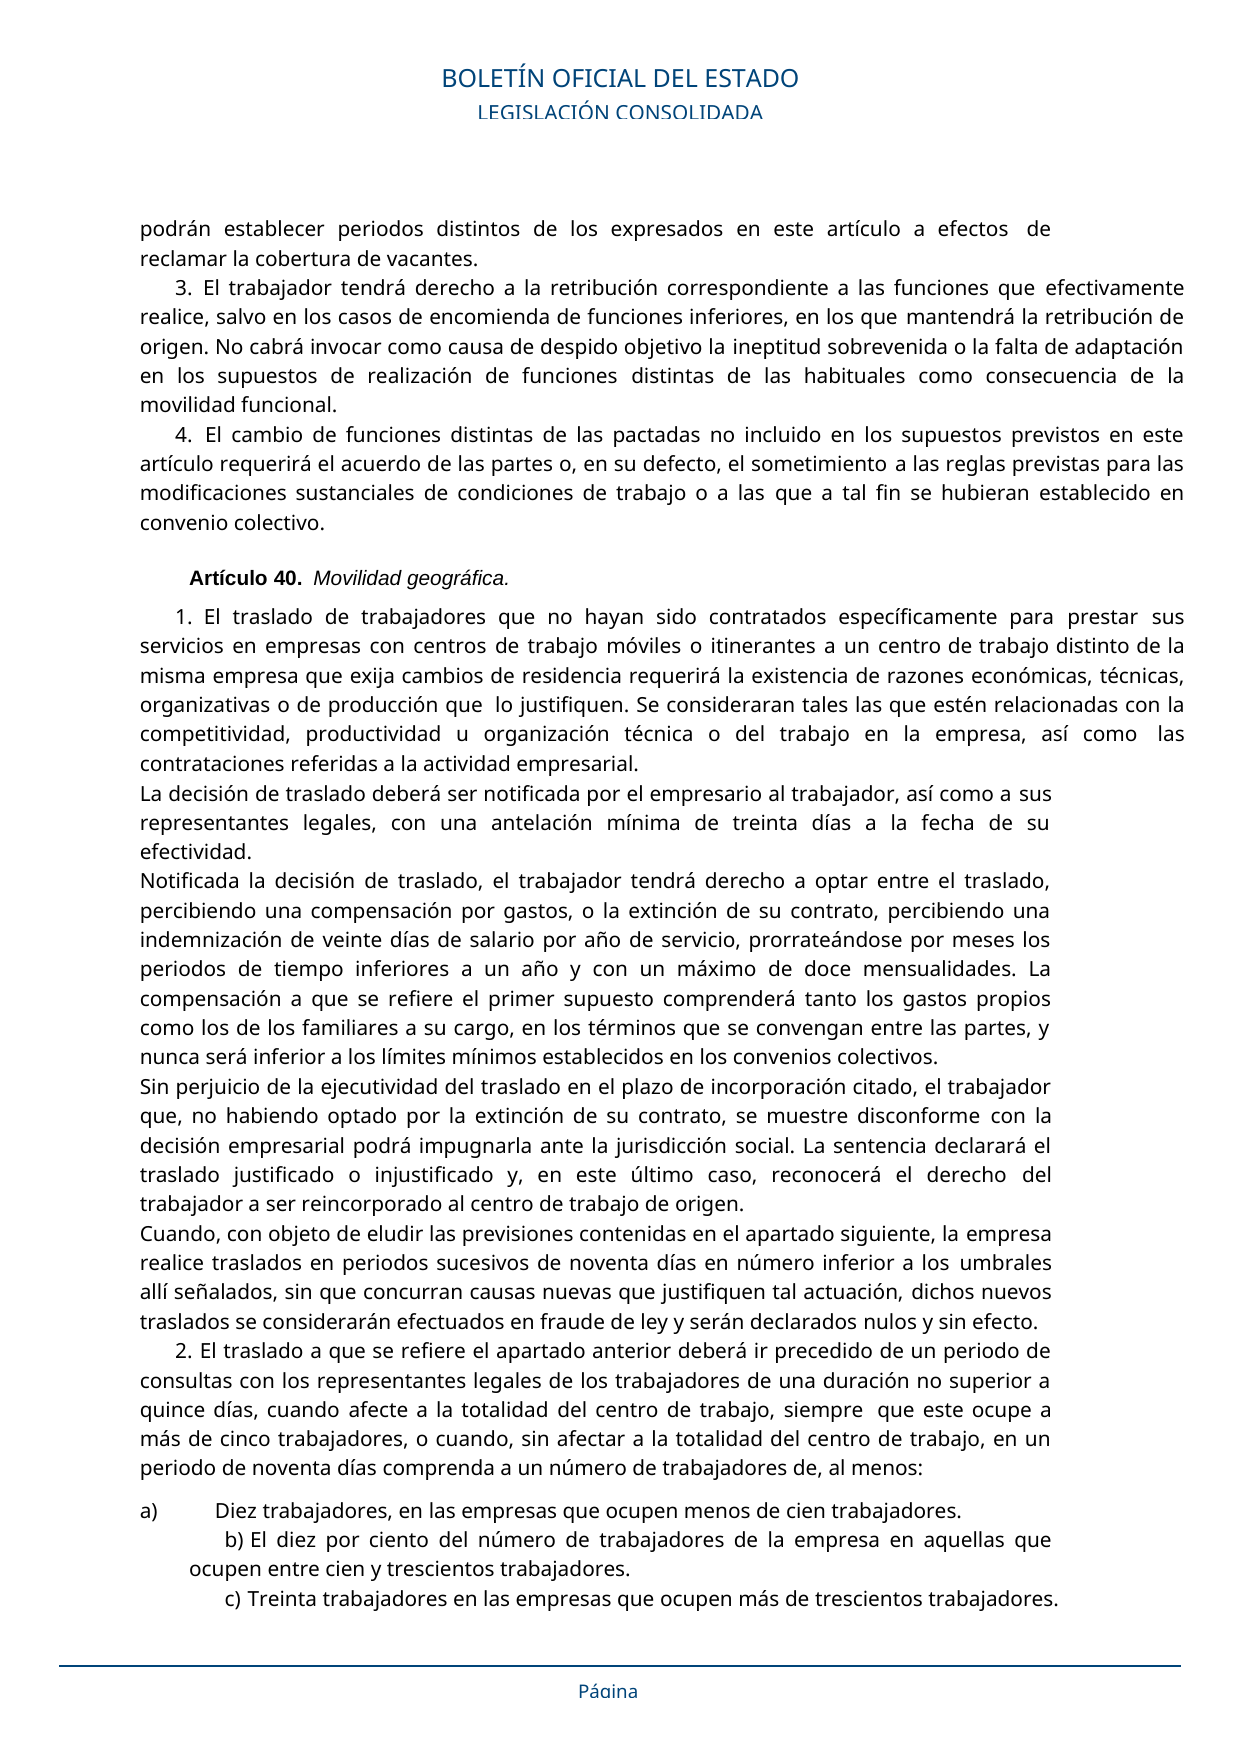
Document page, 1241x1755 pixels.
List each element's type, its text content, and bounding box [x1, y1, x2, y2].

text podrán establecer periodos distintos de los expresados en este artículo a efectos de reclamar la cobertura de vacantes. [139, 214, 1051, 272]
text Notificada la decisión de traslado, el trabajador tendrá derecho a optar entre el traslado, percibiendo una compensación por gastos, o la extinción de su contrato, percibiendo una indemnización de veinte días de salario por año de servicio, prorrateándose por meses los periodos de tiempo inferiores a un año y con un máximo de doce mensualidades. La compensación a que se refiere el primer supuesto comprenderá tanto los gastos propios como los de los familiares a su cargo, en los términos que se convengan entre las partes, y nunca será inferior a los límites mínimos establecidos en los convenios colectivos. [139, 867, 1052, 1071]
text Sin perjuicio de la ejecutividad del traslado en el plazo de incorporación citado, el trabajador que, no habiendo optado por la extinción de su contrato, se muestre disconforme con la decisión empresarial podrá impugnarla ante la jurisdicción social. La sentencia declarará el traslado justificado o injustificado y, en este último caso, reconocerá el derecho del trabajador a ser reincorporado al centro de trabajo de origen. [139, 1072, 1052, 1218]
text Cuando, con objeto de eludir las previsiones contenidas en el apartado siguiente, la empresa realice traslados en periodos sucesivos de noventa días en número inferior a los umbrales allí señalados, sin que concurran causas nuevas que justifiquen tal actuación, dichos nuevos traslados se considerarán efectuados en fraude de ley y serán declarados nulos y sin efecto. [139, 1219, 1052, 1335]
list El cambio de funciones distintas de las pactadas no incluido en los supuestos previstos en este artículo requerirá el acuerdo de las partes o, en su defecto, el sometimiento a las reglas previstas para las modificaciones sustanciales de condiciones de trabajo o a las que a tal fin se hubieran establecido en convenio colectivo. [139, 420, 1184, 536]
list Treinta trabajadores en las empresas que ocupen más de trescientos trabajadores. [224, 1584, 1184, 1612]
text Artículo 40. Movilidad geográfica. [189, 566, 1184, 589]
list El trabajador tendrá derecho a la retribución correspondiente a las funciones que efectivamente realice, salvo en los casos de encomienda de funciones inferiores, en los que mantendrá la retribución de origen. No cabrá invocar como causa de despido objetivo la ineptitud sobrevenida o la falta de adaptación en los supuestos de realización de funciones distintas de las habituales como consecuencia de la movilidad funcional. [139, 273, 1184, 419]
text La decisión de traslado deberá ser notificada por el empresario al trabajador, así como a sus representantes legales, con una antelación mínima de treinta días a la fecha de su efectividad. [139, 779, 1052, 866]
list El traslado a que se refiere el apartado anterior deberá ir precedido de un periodo de consultas con los representantes legales de los trabajadores de una duración no superior a quince días, cuando afecte a la totalidad del centro de trabajo, siempre que este ocupe a más de cinco trabajadores, o cuando, sin afectar a la totalidad del centro de trabajo, en un periodo de noventa días comprenda a un número de trabajadores de, al menos: [139, 1336, 1052, 1482]
list El traslado de trabajadores que no hayan sido contratados específicamente para prestar sus servicios en empresas con centros de trabajo móviles o itinerantes a un centro de trabajo distinto de la misma empresa que exija cambios de residencia requerirá la existencia de razones económicas, técnicas, organizativas o de producción que lo justifiquen. Se consideraran tales las que estén relacionadas con la competitividad, productividad u organización técnica o del trabajo en la empresa, así como las contrataciones referidas a la actividad empresarial. [139, 602, 1184, 777]
list El diez por ciento del número de trabajadores de la empresa en aquellas que ocupen entre cien y trescientos trabajadores. [189, 1525, 1052, 1583]
list Diez trabajadores, en las empresas que ocupen menos de cien trabajadores. [139, 1496, 1184, 1524]
